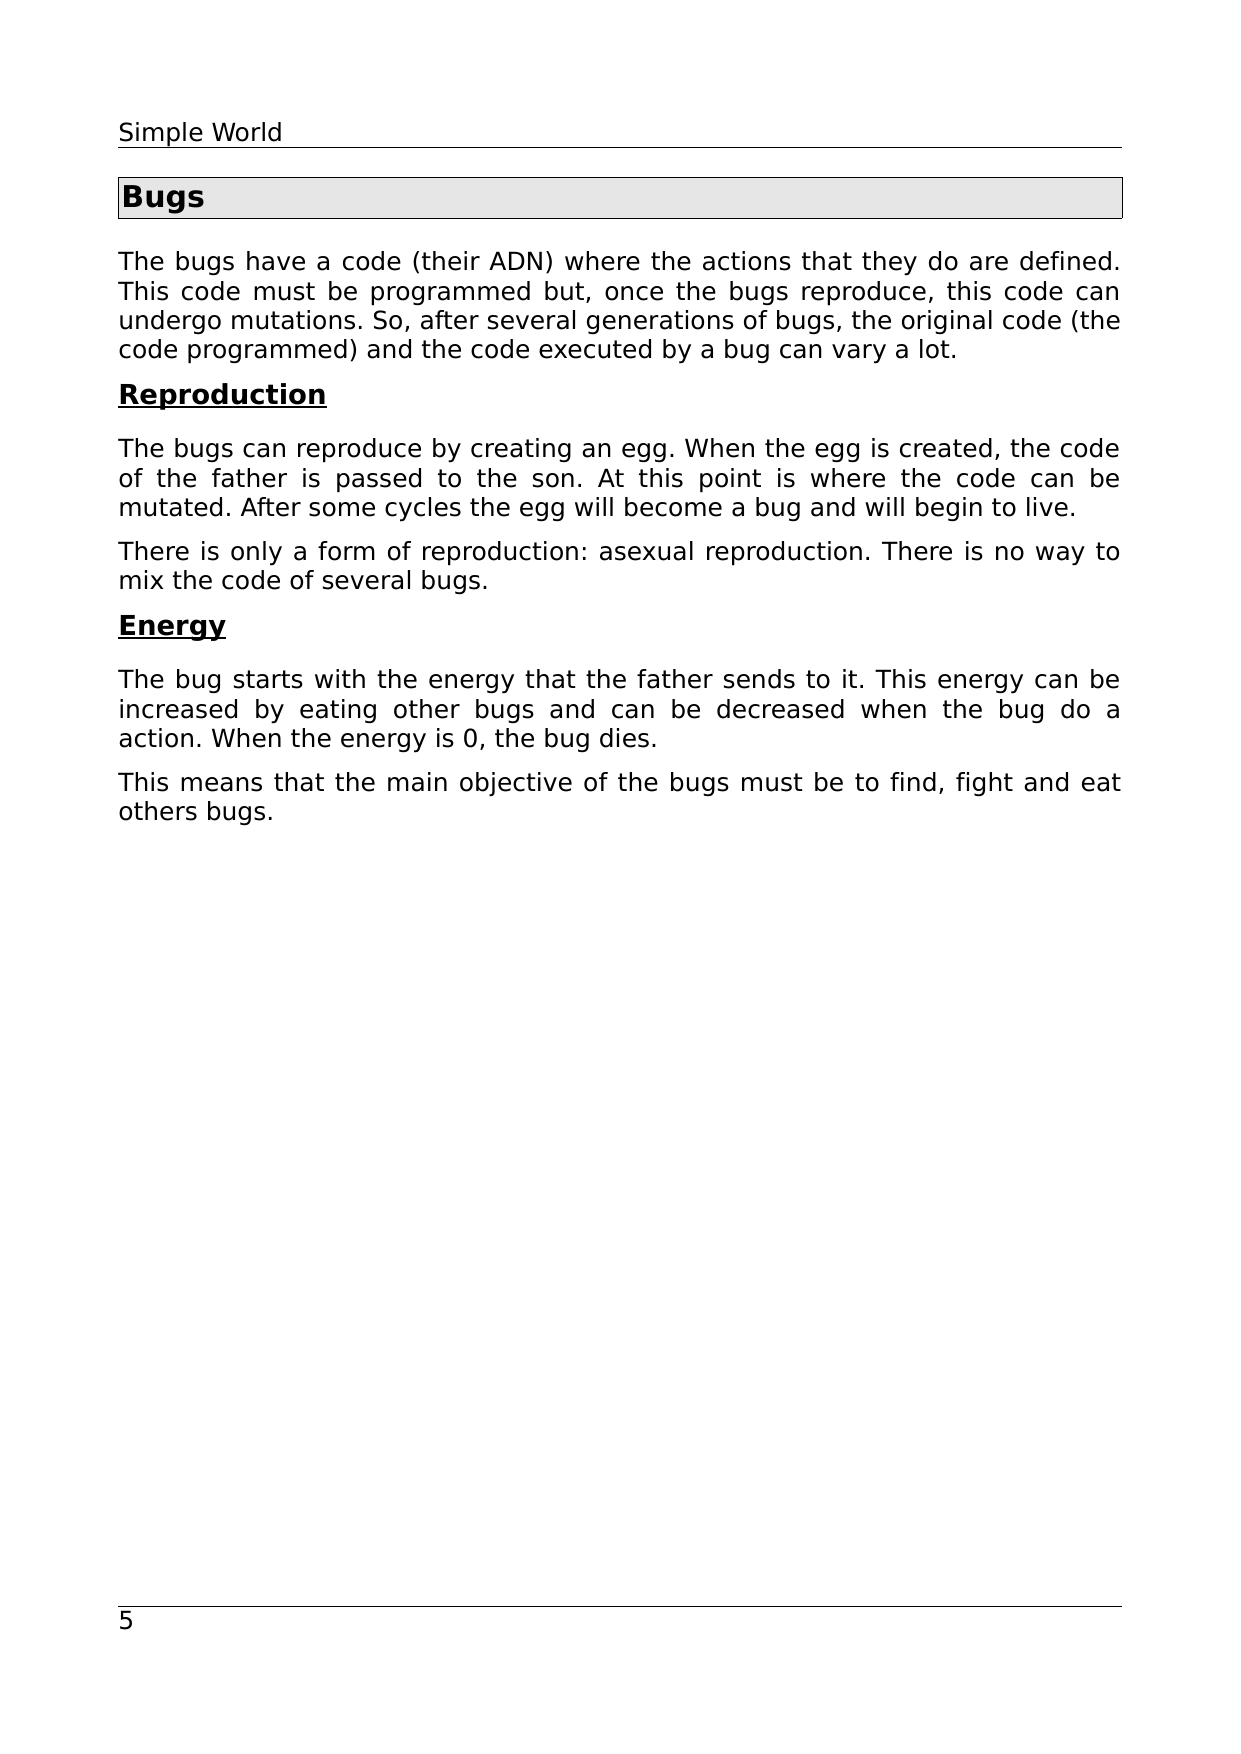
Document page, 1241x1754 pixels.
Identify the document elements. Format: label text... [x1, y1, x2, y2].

text The bug starts with the energy that the father sends to it. This energy can be increased by eating other bugs and can be decreased when the bug do a action. When the energy is 0, the bug dies. [118, 666, 1122, 753]
title Energy [118, 610, 1122, 642]
text This means that the main objective of the bugs must be to find, fight and eat others bugs. [118, 768, 1122, 826]
title Bugs [119, 178, 1122, 218]
text The bugs can reproduce by creating an egg. When the egg is created, the code of the father is passed to the son. At this point is where the code can be mutated. After some cycles the egg will become a bug and will begin to live. [118, 434, 1122, 522]
title Reproduction [118, 379, 1122, 411]
text The bugs have a code (their ADN) where the actions that they do are defined. This code must be programmed but, once the bugs reproduce, this code can undergo mutations. So, after several generations of bugs, the original code (the code programmed) and the code executed by a bug can vary a lot. [118, 247, 1122, 364]
text There is only a form of reproduction: asexual reproduction. There is no way to mix the code of several bugs. [118, 537, 1122, 595]
